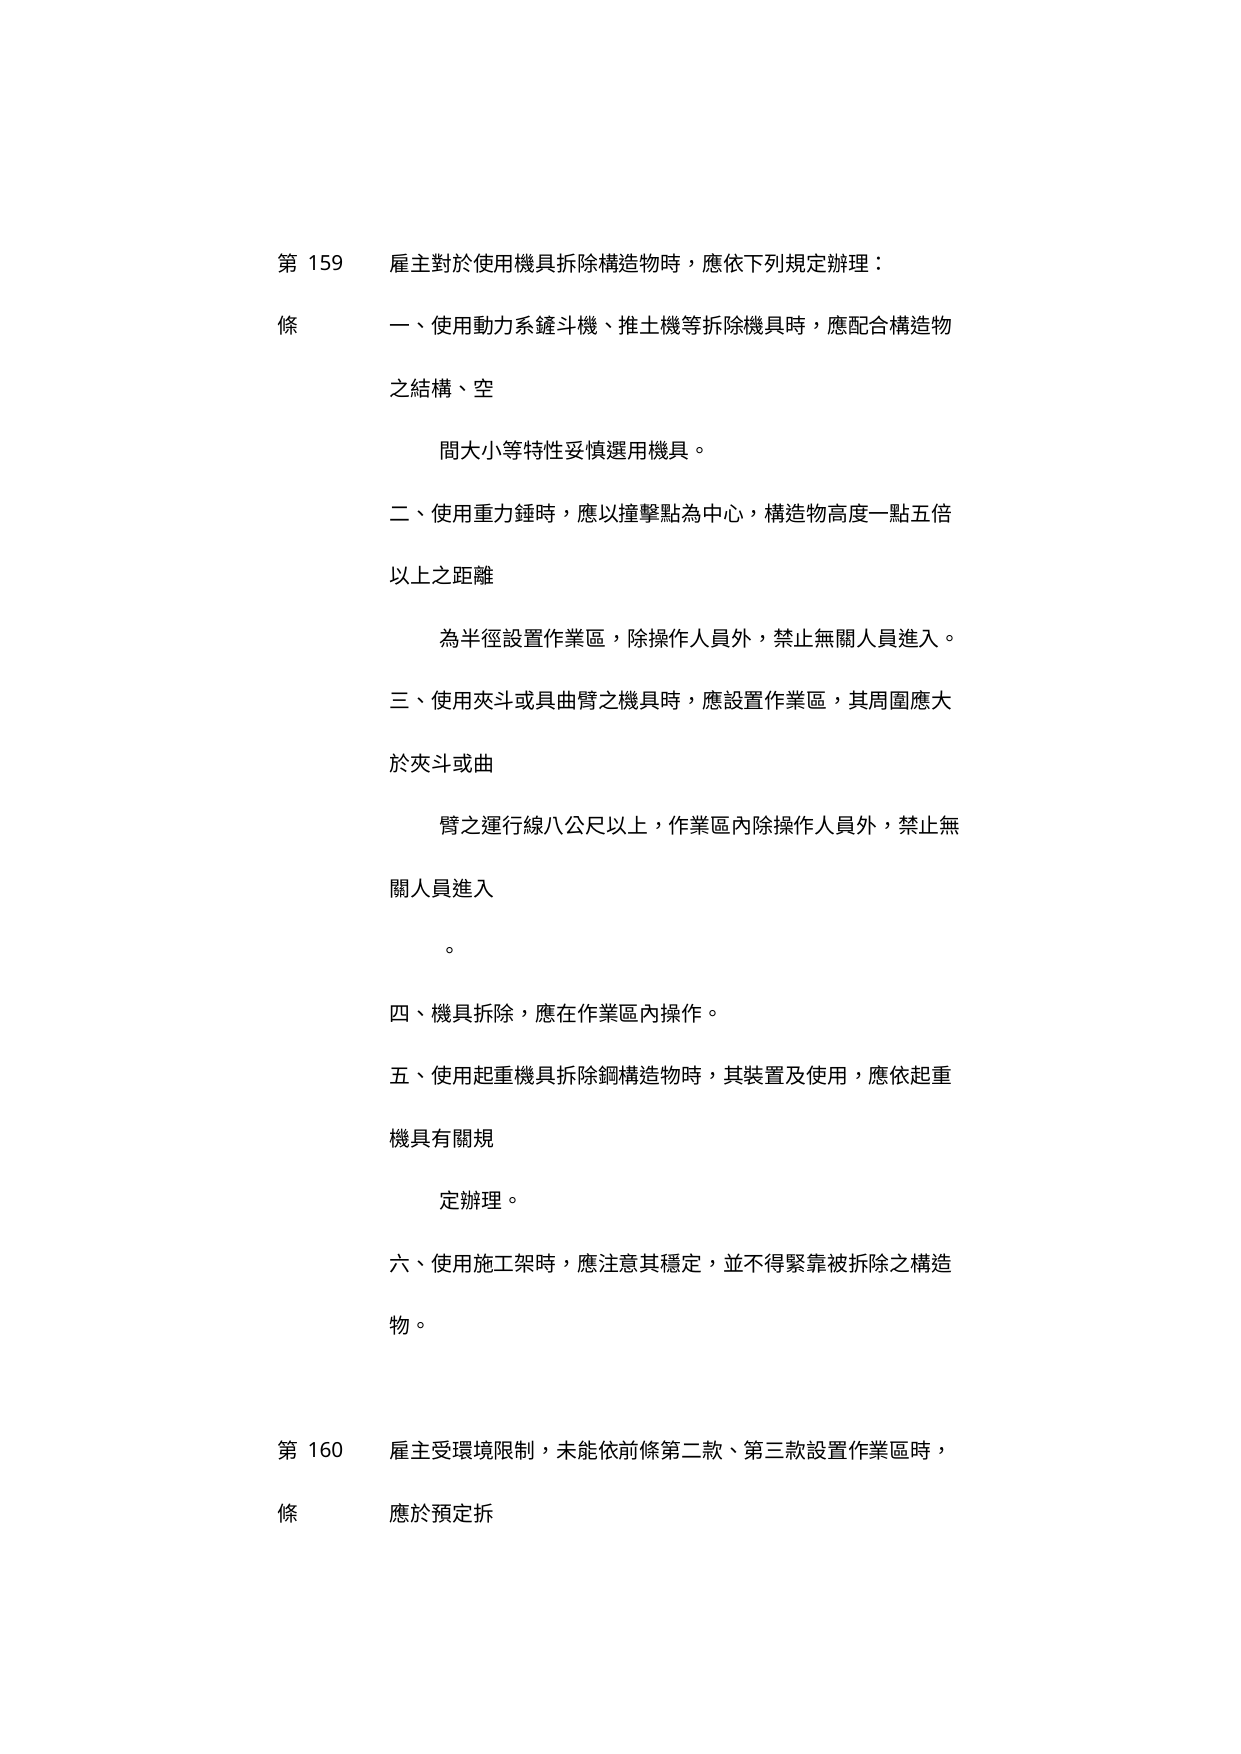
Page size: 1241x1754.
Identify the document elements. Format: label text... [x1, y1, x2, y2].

table_cell 第 160 條 [274, 1349, 386, 1536]
table_cell 第 159 條 [274, 158, 386, 1349]
table_cell 雇主受環境限制，未能依前條第二款、第三款設置作業區時，應於預定拆 [386, 1349, 966, 1536]
table_cell 雇主對於使用機具拆除構造物時，應依下列規定辦理： 一、使用動力系鏟斗機、推土機等拆除機具時，應配合構造物之結構、空 間大小等特性妥慎選用機具。 二、使用重力錘時，應以撞擊點為中心，構造物高度一點五倍以上之距離 為半徑設置作業區，除操作人員外，禁止無關人員進入。 三、使用夾斗或具曲臂之機具時，應設置作業區，其周圍應大於夾斗或曲 臂之運行線八公尺以上，作業區內除操作人員外，禁止無關人員進入 。 四、機具拆除，應在作業區內操作。 五、使用起重機具拆除鋼構造物時，其裝置及使用，應依起重機具有關規 定辦理。 六、使用施工架時，應注意其穩定，並不得緊靠被拆除之構造物。 [386, 158, 966, 1349]
